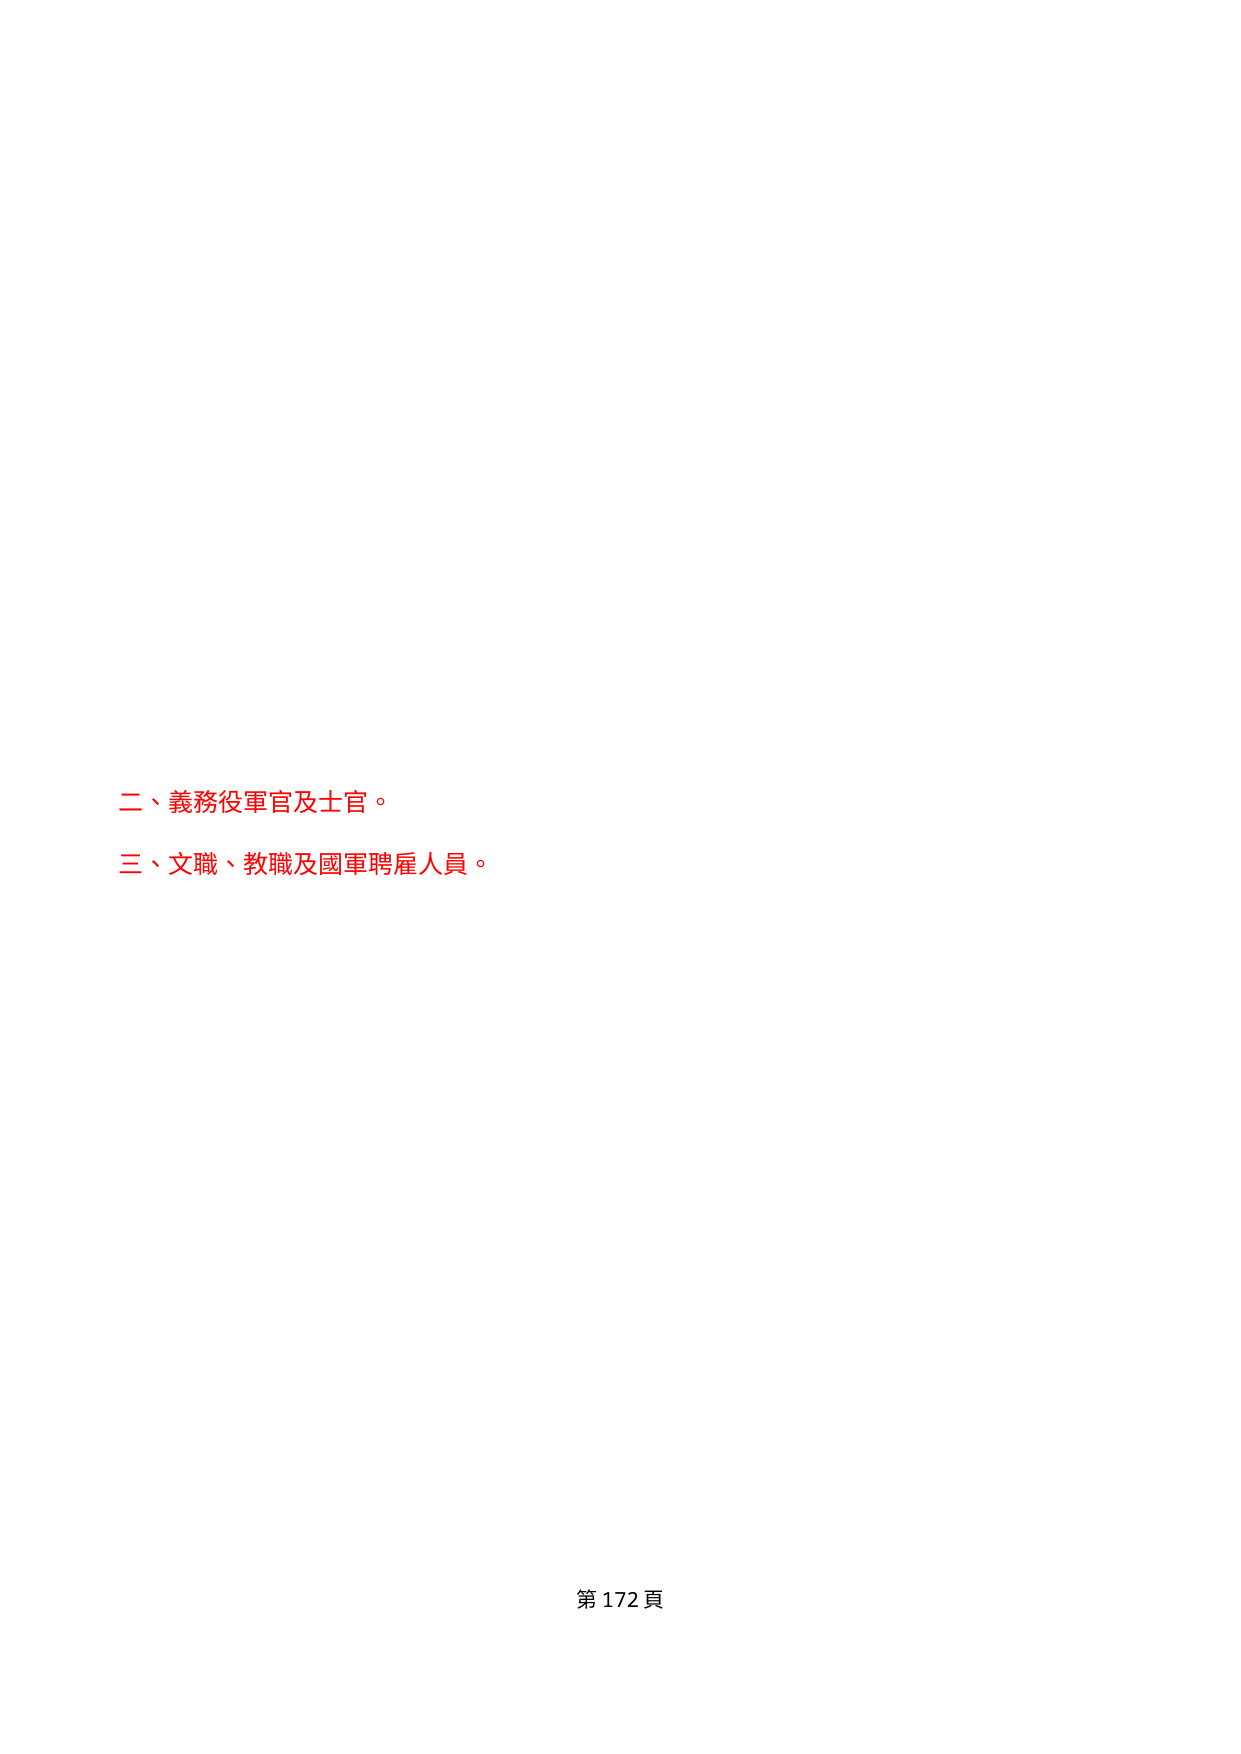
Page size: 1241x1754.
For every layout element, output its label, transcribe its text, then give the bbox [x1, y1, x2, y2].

text 三、文職、教職及國軍聘雇人員。 [118, 821, 1122, 883]
text 二、義務役軍官及士官。 [118, 758, 1122, 821]
